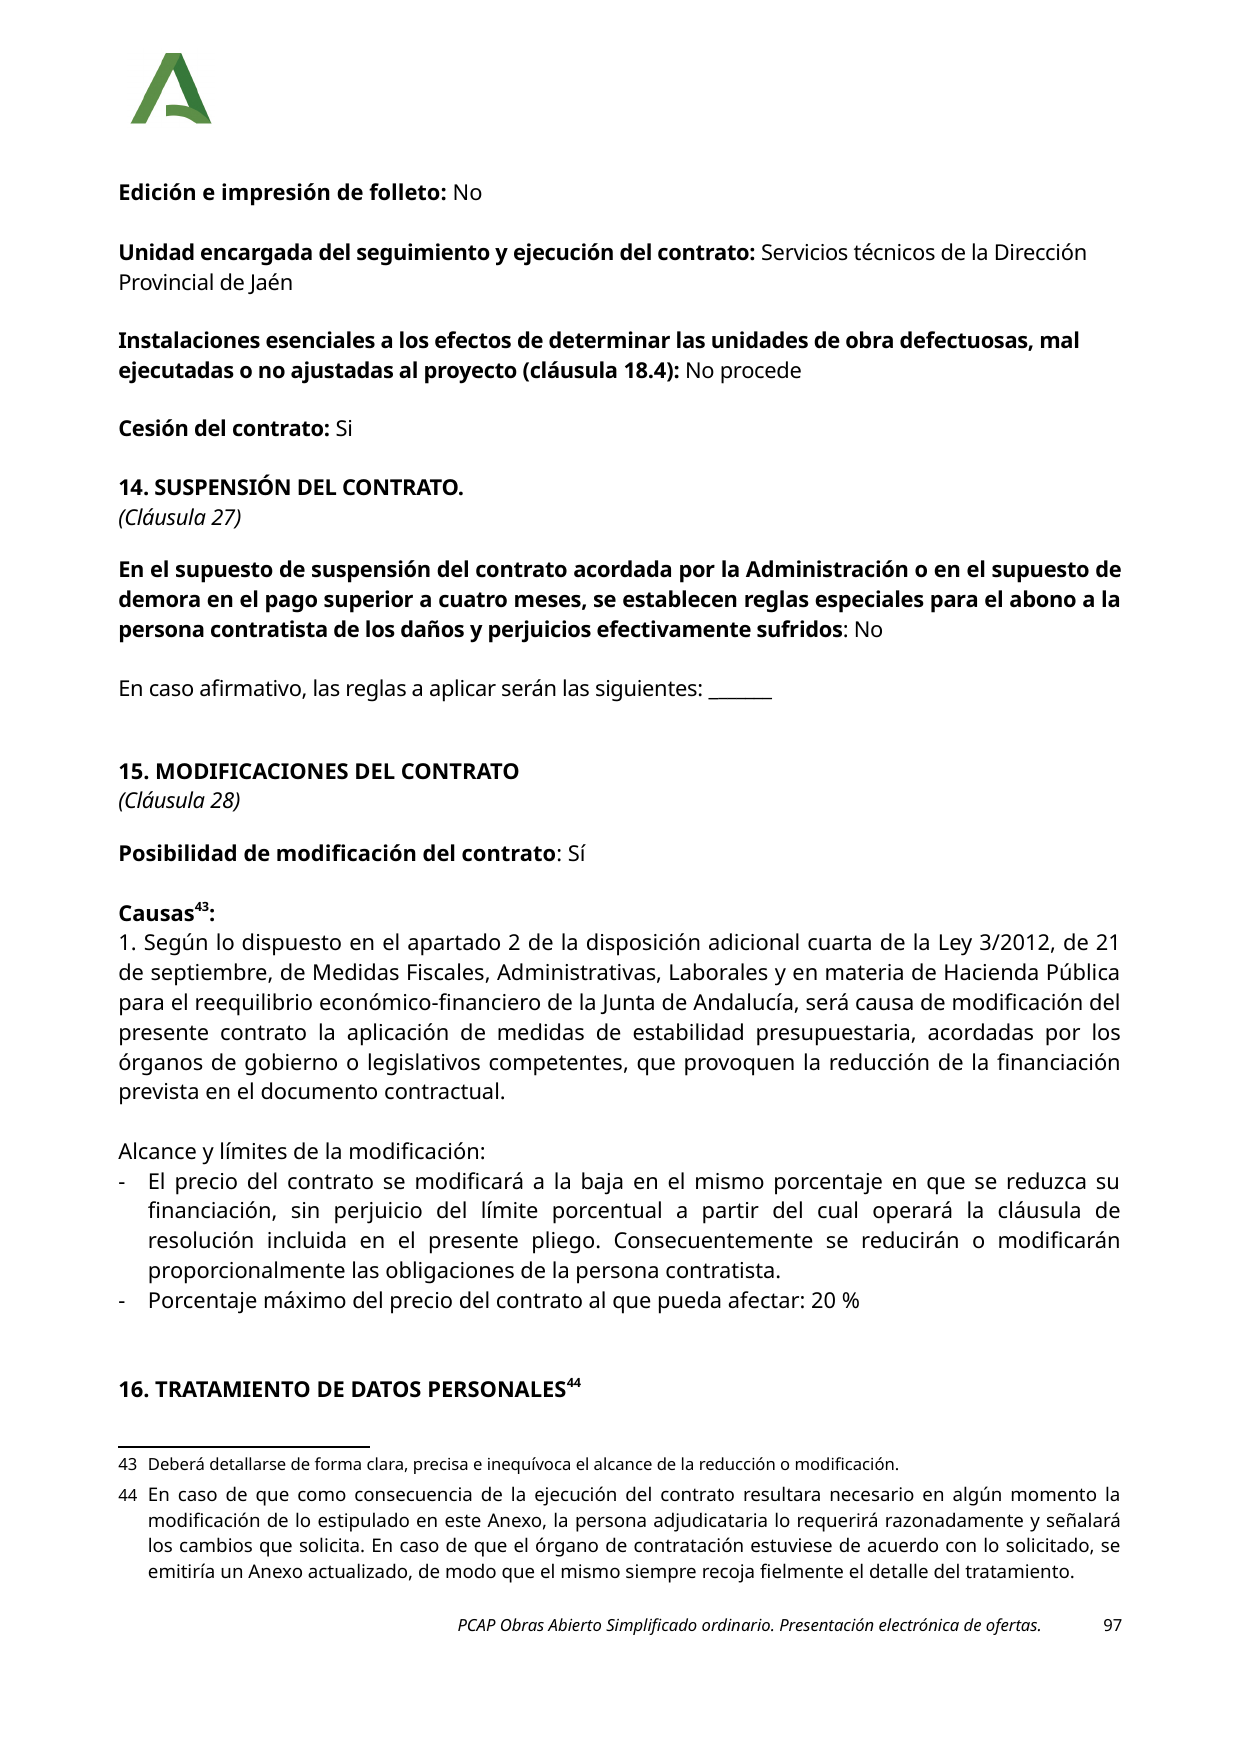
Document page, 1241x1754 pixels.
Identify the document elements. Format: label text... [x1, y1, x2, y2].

text (Cláusula 27) [118, 502, 1122, 531]
text 16. TRATAMIENTO DE DATOS PERSONALES [118, 1374, 1122, 1404]
text 15. MODIFICACIONES DEL CONTRATO [118, 756, 1122, 785]
text - Porcentaje máximo del precio del contrato al que pueda afectar: 20 % [118, 1285, 1122, 1314]
text Causas: [118, 897, 1122, 927]
text Cesión del contrato: Si [118, 413, 1122, 443]
text En caso de que como consecuencia de la ejecución del contrato resultara necesario en algún momento la modificación de lo estipulado en este Anexo, la persona adjudicataria lo requerirá razonadamente y señalará los cambios que solicita. En caso de que el órgano de contratación estuviese de acuerdo con lo solicitado, se emitiría un Anexo actualizado, de modo que el mismo siempre recoja fielmente el detalle del tratamiento. [118, 1482, 1122, 1584]
text (Cláusula 28) [118, 785, 1122, 815]
text Edición e impresión de folleto: No [118, 177, 1122, 207]
text Deberá detallarse de forma clara, precisa e inequívoca el alcance de la reducción o modificación. [118, 1453, 1122, 1476]
text En el supuesto de suspensión del contrato acordada por la Administración o en el supuesto de demora en el pago superior a cuatro meses, se establecen reglas especiales para el abono a la persona contratista de los daños y perjuicios efectivamente sufridos: No [118, 554, 1122, 643]
text - El precio del contrato se modificará a la baja en el mismo porcentaje en que se reduzca su financiación, sin perjuicio del límite porcentual a partir del cual operará la cláusula de resolución incluida en el presente pliego. Consecuentemente se reducirán o modificarán proporcionalmente las obligaciones de la persona contratista. [118, 1166, 1122, 1285]
text Alcance y límites de la modificación: [118, 1136, 1122, 1166]
text Posibilidad de modificación del contrato: Sí [118, 838, 1122, 868]
text Instalaciones esenciales a los efectos de determinar las unidades de obra defectuosas, mal ejecutadas o no ajustadas al proyecto (cláusula 18.4): No procede [118, 325, 1122, 384]
text En caso afirmativo, las reglas a aplicar serán las siguientes: _______ [118, 673, 1122, 703]
text 1. Según lo dispuesto en el apartado 2 de la disposición adicional cuarta de la Ley 3/2012, de 21 de septiembre, de Medidas Fiscales, Administrativas, Laborales y en materia de Hacienda Pública para el reequilibrio económico-financiero de la Junta de Andalucía, será causa de modificación del presente contrato la aplicación de medidas de estabilidad presupuestaria, acordadas por los órganos de gobierno o legislativos competentes, que provoquen la reducción de la financiación prevista en el documento contractual. [118, 927, 1122, 1106]
text 14. SUSPENSIÓN DEL CONTRATO. [118, 472, 1122, 502]
text Unidad encargada del seguimiento y ejecución del contrato: Servicios técnicos de la Dirección Provincial de Jaén [118, 237, 1122, 296]
picture [127, 48, 216, 128]
